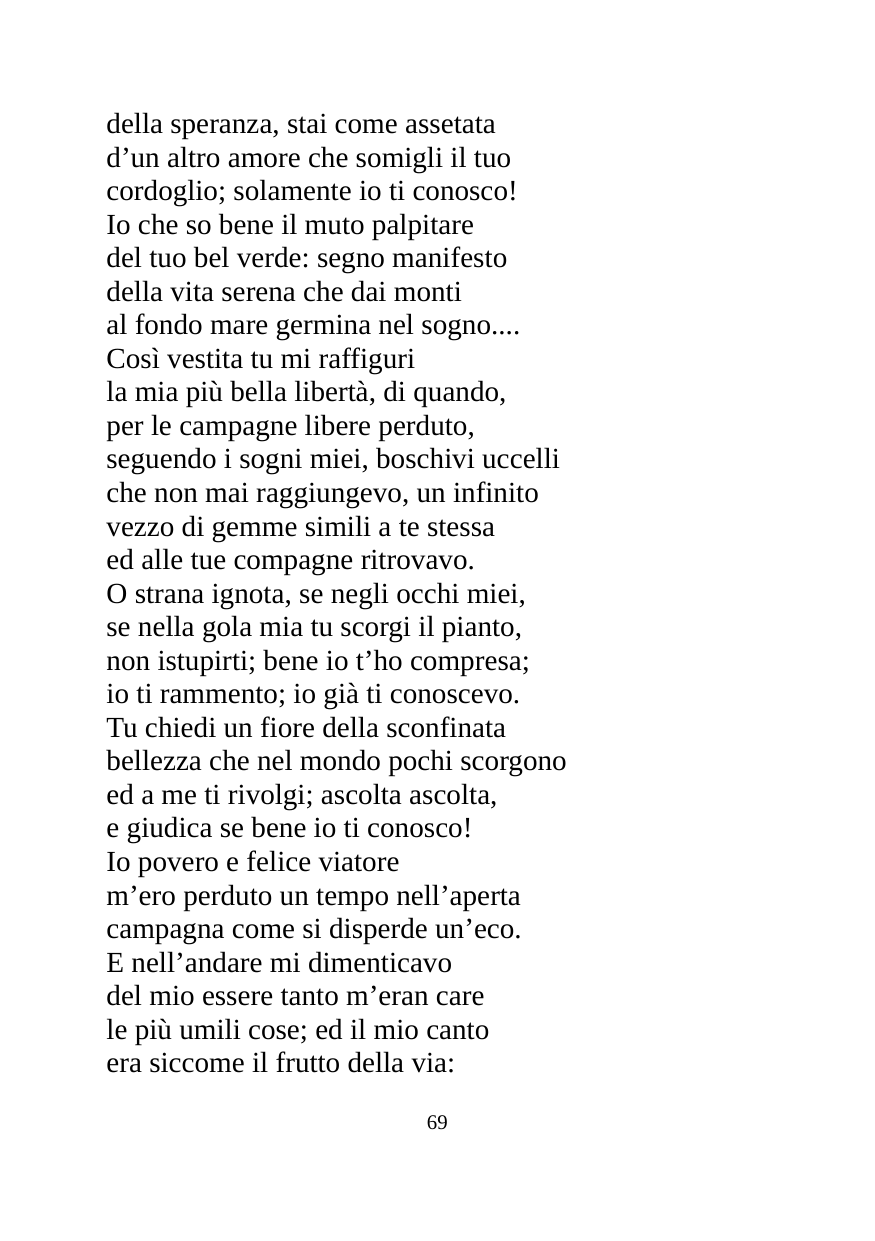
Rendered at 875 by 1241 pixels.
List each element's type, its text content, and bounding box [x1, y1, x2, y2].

text O strana ignota, se negli occhi miei, se nella gola mia tu scorgi il pianto, non istupirti; bene io t’ho compresa; io ti rammento; io già ti conoscevo. Tu chiedi un fiore della sconfinata bellezza che nel mondo pochi scorgono ed a me ti rivolgi; ascolta ascolta, e giudica se bene io ti conosco! Io povero e felice viatore m’ero perduto un tempo nell’aperta campagna come si disperde un’eco. E nell’andare mi dimenticavo del mio essere tanto m’eran care le più umili cose; ed il mio canto era siccome il frutto della via: [106, 576, 768, 1079]
text della speranza, stai come assetata d’un altro amore che somigli il tuo cordoglio; solamente io ti conosco! Io che so bene il muto palpitare del tuo bel verde: segno manifesto della vita serena che dai monti al fondo mare germina nel sogno.... Così vestita tu mi raffiguri la mia più bella libertà, di quando, per le campagne libere perduto, seguendo i sogni miei, boschivi uccelli che non mai raggiungevo, un infinito vezzo di gemme simili a te stessa ed alle tue compagne ritrovavo. [106, 106, 768, 576]
